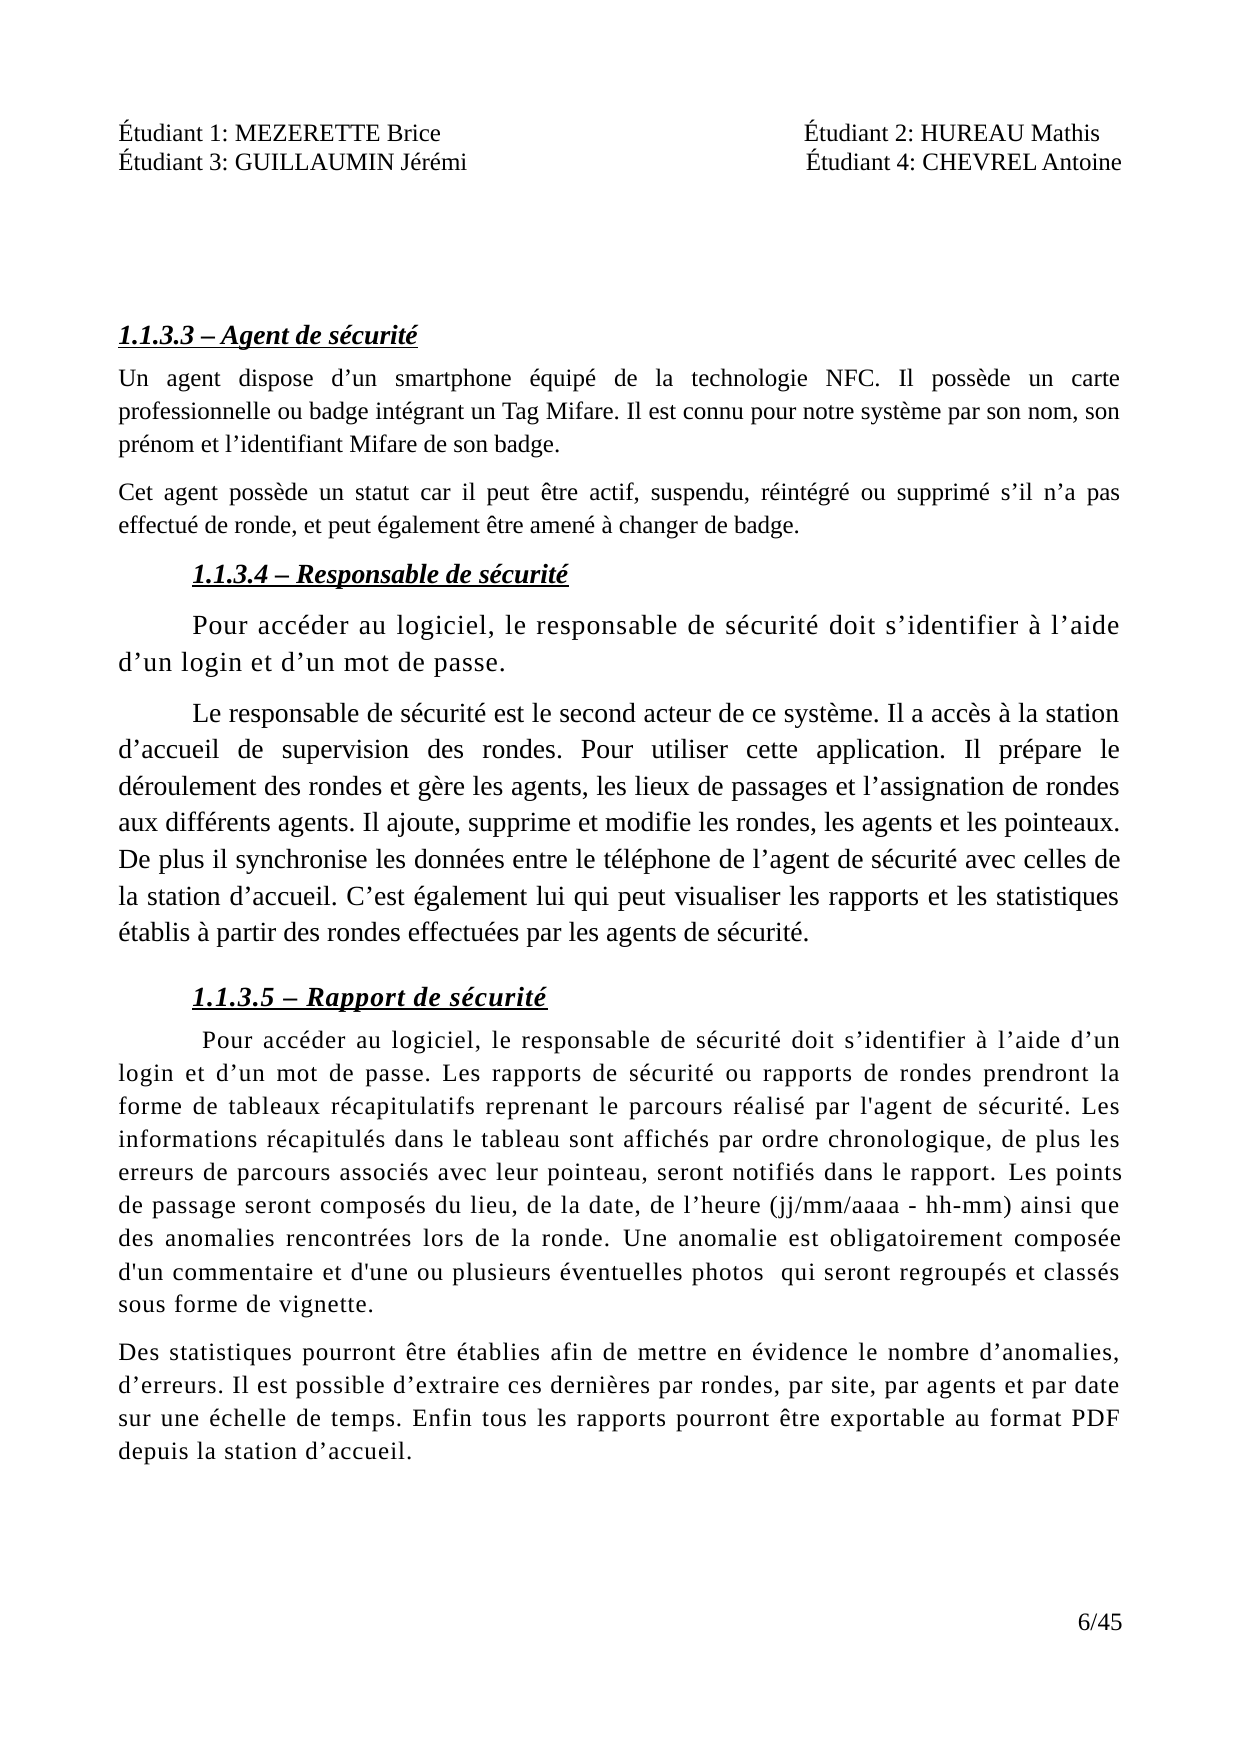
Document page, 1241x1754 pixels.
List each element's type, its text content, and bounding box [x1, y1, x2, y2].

text Des statistiques pourront être établies afin de mettre en évidence le nombre d’anomalies, d’erreurs. Il est possible d’extraire ces dernières par rondes, par site, par agents et par date sur une échelle de temps. Enfin tous les rapports pourront être exportable au format PDF depuis la station d’accueil. [118, 1337, 1122, 1465]
text Un agent dispose d’un smartphone équipé de la technologie NFC. Il possède un carte professionnelle ou badge intégrant un Tag Mifare. Il est connu pour notre système par son nom, son prénom et l’identifiant Mifare de son badge. [118, 363, 1122, 458]
text Cet agent possède un statut car il peut être actif, suspendu, réintégré ou supprimé s’il n’a pas effectué de ronde, et peut également être amené à changer de badge. [118, 477, 1122, 539]
text Le responsable de sécurité est le second acteur de ce système. Il a accès à la station d’accueil de supervision des rondes. Pour utiliser cette application. Il prépare le déroulement des rondes et gère les agents, les lieux de passages et l’assignation de rondes aux différents agents. Il ajoute, supprime et modifie les rondes, les agents et les pointeaux. De plus il synchronise les données entre le téléphone de l’agent de sécurité avec celles de la station d’accueil. C’est également lui qui peut visualiser les rapports et les statistiques établis à partir des rondes effectuées par les agents de sécurité. [118, 696, 1122, 948]
subtitle 1.1.3.3 – Agent de sécurité [118, 319, 1122, 351]
text 1.1.3.4 – Responsable de sécurité [118, 557, 1122, 589]
text Pour accéder au logiciel, le responsable de sécurité doit s’identifier à l’aide d’un login et d’un mot de passe. [118, 609, 1122, 677]
text Pour accéder au logiciel, le responsable de sécurité doit s’identifier à l’aide d’un login et d’un mot de passe. Les rapports de sécurité ou rapports de rondes prendront la forme de tableaux récapitulatifs reprenant le parcours réalisé par l'agent de sécurité. Les informations récapitulés dans le tableau sont affichés par ordre chronologique, de plus les erreurs de parcours associés avec leur pointeau, seront notifiés dans le rapport. Les points de passage seront composés du lieu, de la date, de l’heure (jj/mm/aaaa - hh-mm) ainsi que des anomalies rencontrées lors de la ronde. Une anomalie est obligatoirement composée d'un commentaire et d'une ou plusieurs éventuelles photos qui seront regroupés et classés sous forme de vignette. [118, 1025, 1122, 1318]
subtitle 1.1.3.5 – Rapport de sécurité [118, 979, 1122, 1013]
